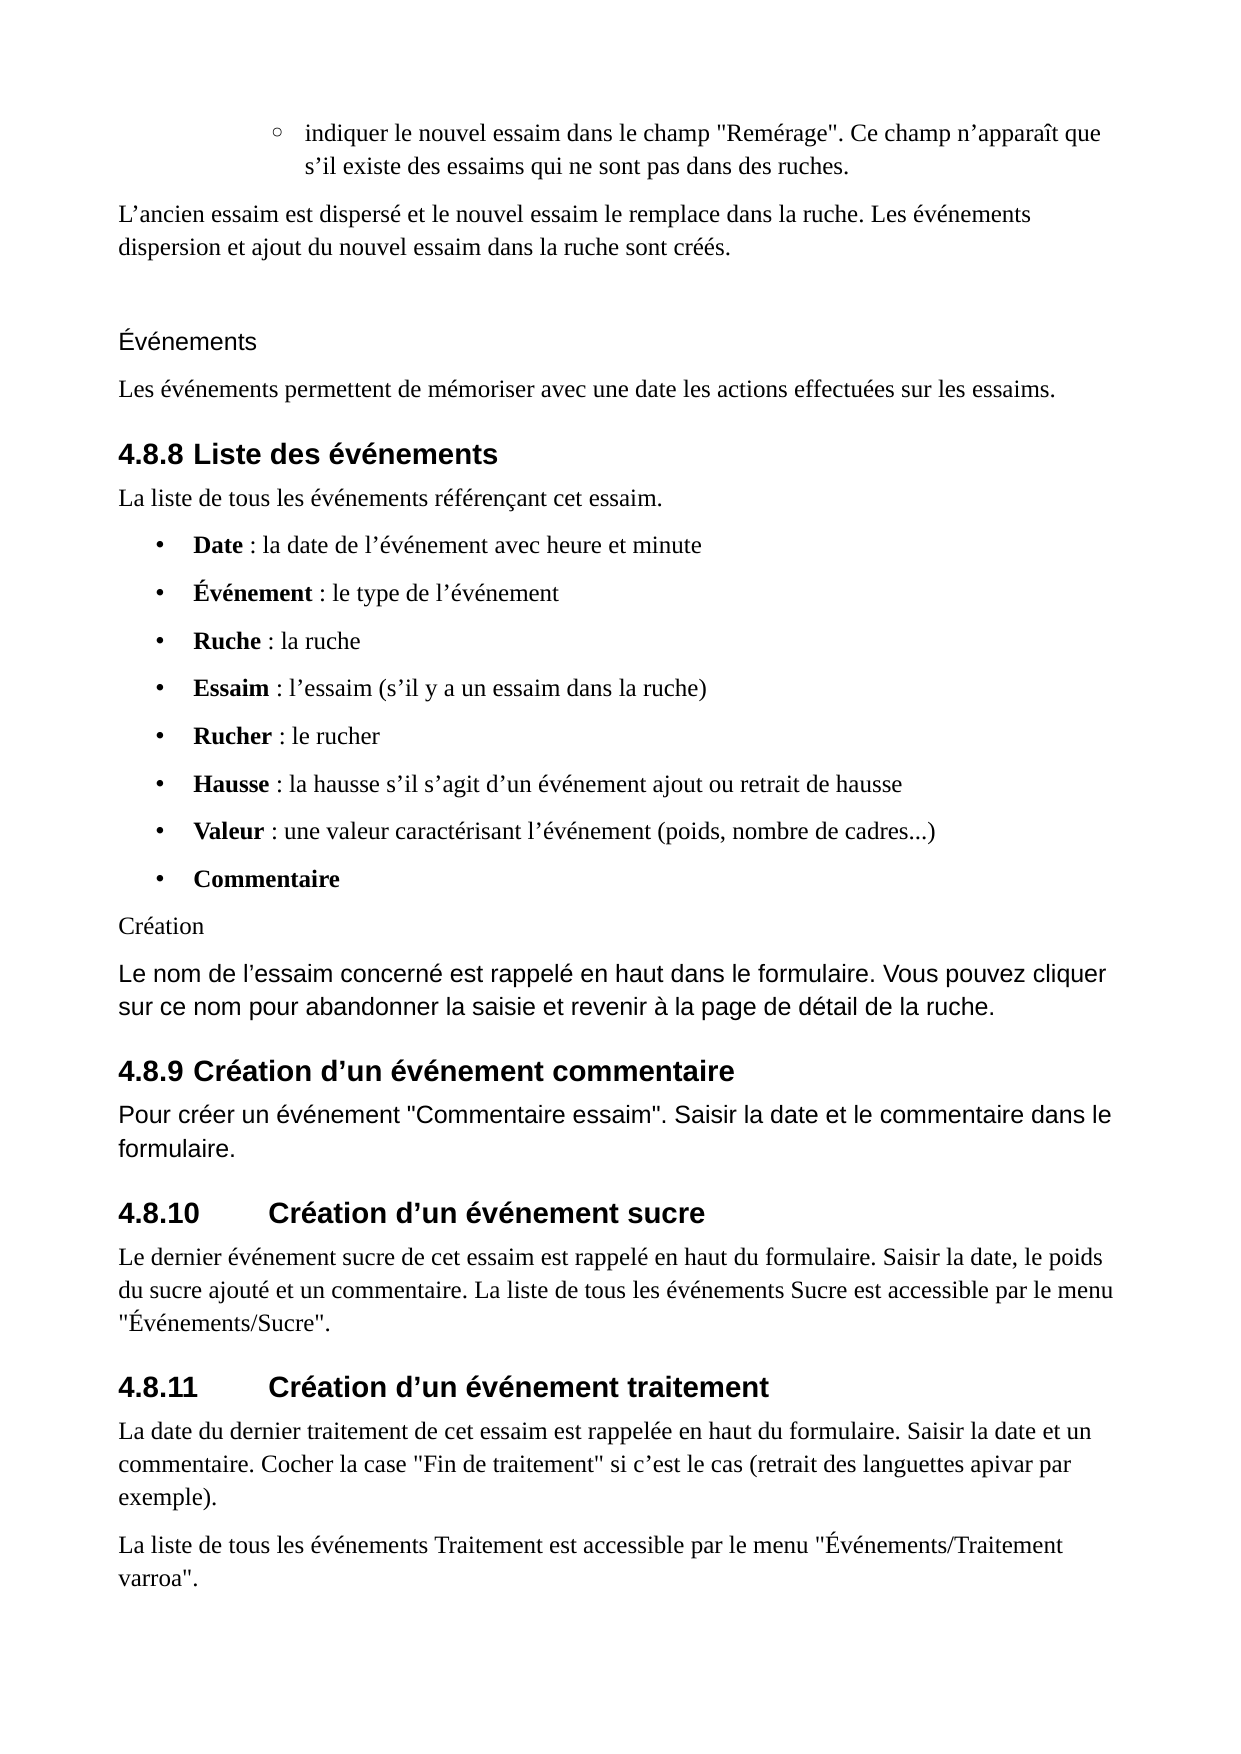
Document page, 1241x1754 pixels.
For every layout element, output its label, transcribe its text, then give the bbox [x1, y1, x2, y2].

text La liste de tous les événements référençant cet essaim. [118, 483, 1122, 512]
text La liste de tous les événements Traitement est accessible par le menu "Événements/Traitement varroa". [118, 1530, 1122, 1592]
list Valeur : une valeur caractérisant l’événement (poids, nombre de cadres...) [156, 816, 1122, 845]
list Date : la date de l’événement avec heure et minute [156, 531, 1122, 559]
list Commentaire [156, 864, 1122, 893]
text La date du dernier traitement de cet essaim est rappelée en haut du formulaire. Saisir la date et un commentaire. Cocher la case "Fin de traitement" si c’est le cas (retrait des languettes apivar par exemple). [118, 1416, 1122, 1511]
list Événement : le type de l’événement [156, 578, 1122, 607]
text Le nom de l’essaim concerné est rappelé en haut dans le formulaire. Vous pouvez cliquer sur ce nom pour abandonner la saisie et revenir à la page de détail de la ruche. [118, 959, 1122, 1021]
list Hausse : la hausse s’il s’agit d’un événement ajout ou retrait de hausse [156, 769, 1122, 797]
list Essaim : l’essaim (s’il y a un essaim dans la ruche) [156, 673, 1122, 702]
text Les événements permettent de mémoriser avec une date les actions effectuées sur les essaims. [118, 374, 1122, 403]
subtitle Création d’un événement sucre [118, 1196, 1122, 1229]
text Le dernier événement sucre de cet essaim est rappelé en haut du formulaire. Saisir la date, le poids du sucre ajouté et un commentaire. La liste de tous les événements Sucre est accessible par le menu "Événements/Sucre". [118, 1242, 1122, 1337]
text L’ancien essaim est dispersé et le nouvel essaim le remplace dans la ruche. Les événements dispersion et ajout du nouvel essaim dans la ruche sont créés. [118, 199, 1122, 261]
subtitle Liste des événements [118, 437, 1122, 471]
text Pour créer un événement "Commentaire essaim". Saisir la date et le commentaire dans le formulaire. [118, 1101, 1122, 1162]
subtitle Création d’un événement traitement [118, 1370, 1122, 1404]
list Rucher : le rucher [156, 721, 1122, 750]
list Ruche : la ruche [156, 626, 1122, 654]
text Création [118, 911, 1122, 940]
subtitle Création d’un événement commentaire [118, 1054, 1122, 1088]
list indiquer le nouvel essaim dans le champ "Remérage". Ce champ n’apparaît que s’il existe des essaims qui ne sont pas dans des ruches. [267, 118, 1122, 180]
text Événements [118, 327, 1122, 356]
